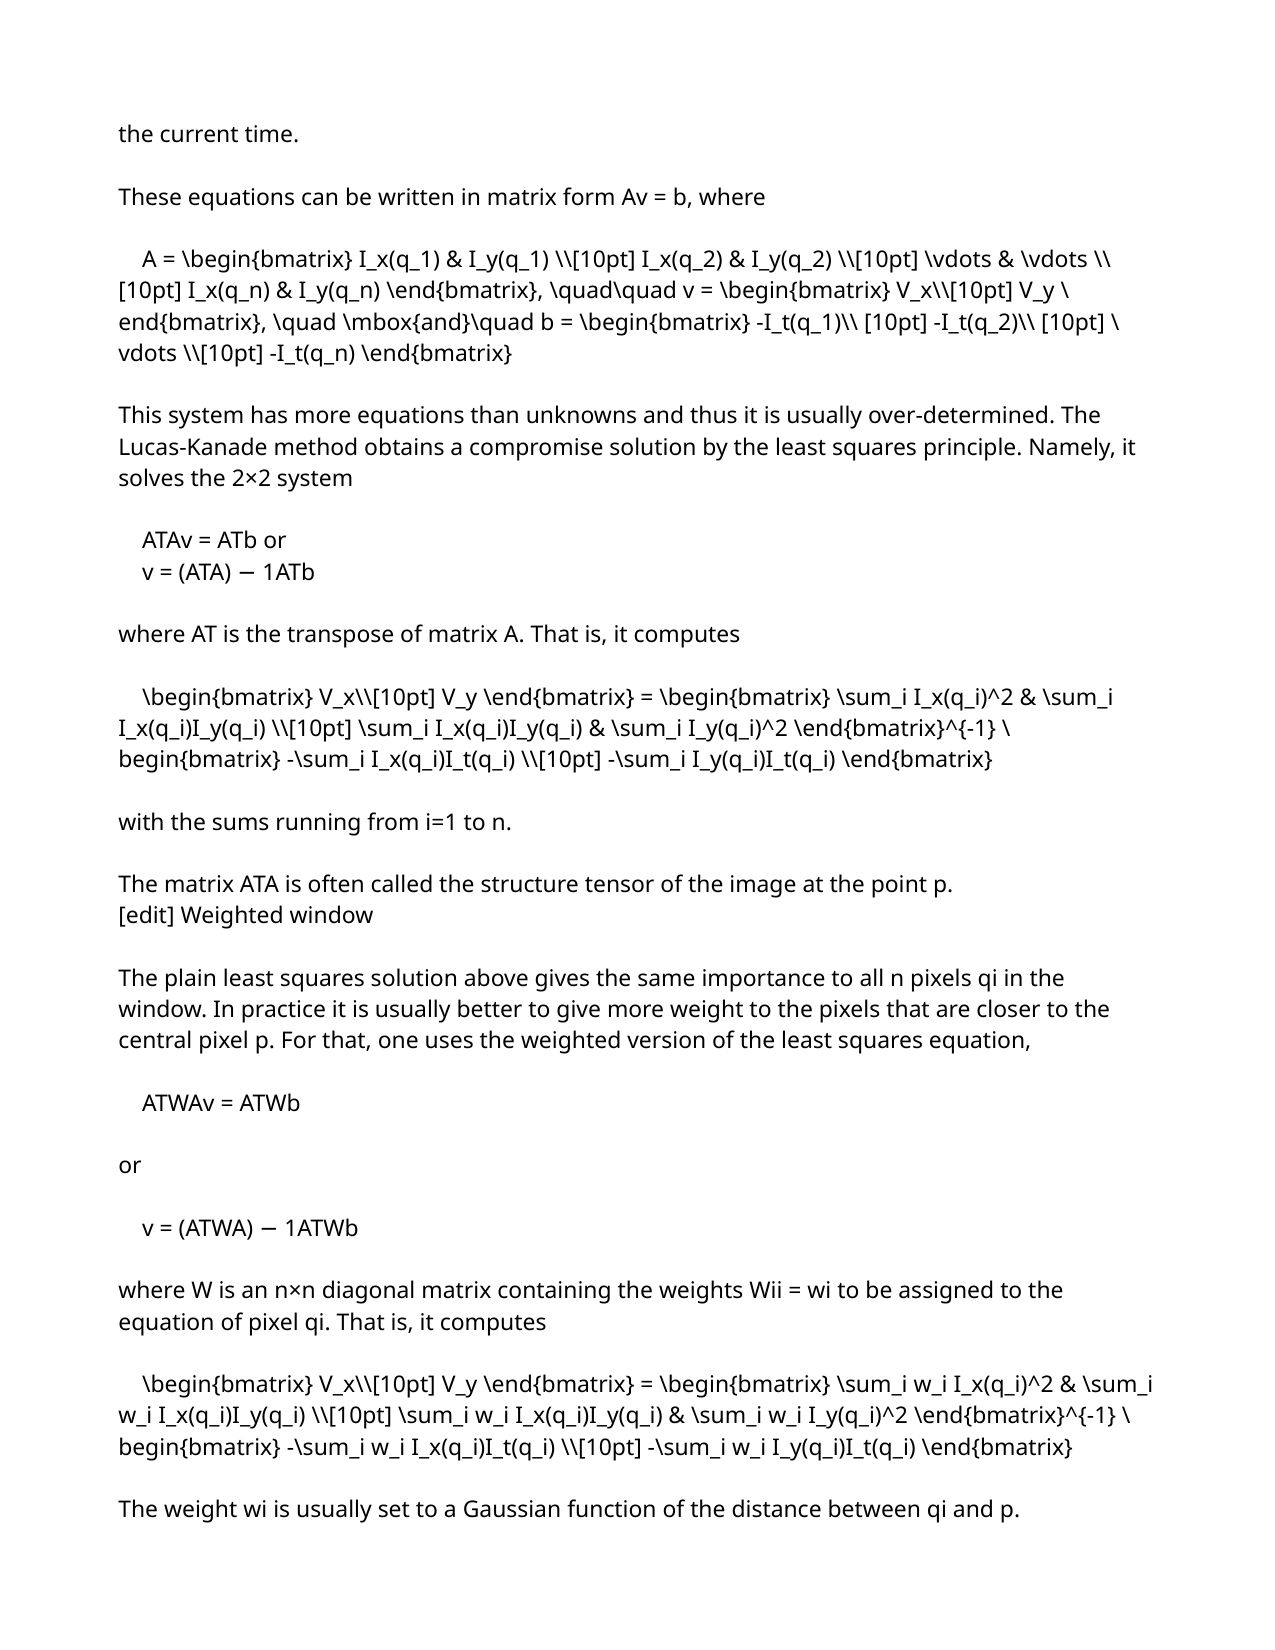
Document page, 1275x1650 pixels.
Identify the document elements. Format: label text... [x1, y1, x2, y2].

text or [118, 1149, 1157, 1181]
text where AT is the transpose of matrix A. That is, it computes [118, 618, 1157, 649]
text \begin{bmatrix} V_x\\[10pt] V_y \end{bmatrix} = \begin{bmatrix} \sum_i w_i I_x(q_i)^2 & \sum_i w_i I_x(q_i)I_y(q_i) \\[10pt] \sum_i w_i I_x(q_i)I_y(q_i) & \sum_i w_i I_y(q_i)^2 \end{bmatrix}^{-1} \begin{bmatrix} -\sum_i w_i I_x(q_i)I_t(q_i) \\[10pt] -\sum_i w_i I_y(q_i)I_t(q_i) \end{bmatrix} [118, 1368, 1157, 1462]
text with the sums running from i=1 to n. [118, 806, 1157, 837]
text ATAv = ATb or [118, 524, 1157, 556]
text ATWAv = ATWb [118, 1087, 1157, 1118]
text v = (ATWA) − 1ATWb [118, 1212, 1157, 1243]
text \begin{bmatrix} V_x\\[10pt] V_y \end{bmatrix} = \begin{bmatrix} \sum_i I_x(q_i)^2 & \sum_i I_x(q_i)I_y(q_i) \\[10pt] \sum_i I_x(q_i)I_y(q_i) & \sum_i I_y(q_i)^2 \end{bmatrix}^{-1} \begin{bmatrix} -\sum_i I_x(q_i)I_t(q_i) \\[10pt] -\sum_i I_y(q_i)I_t(q_i) \end{bmatrix} [118, 681, 1157, 774]
text where W is an n×n diagonal matrix containing the weights Wii = wi to be assigned to the equation of pixel qi. That is, it computes [118, 1274, 1157, 1337]
text [edit] Weighted window [118, 899, 1157, 931]
text The weight wi is usually set to a Gaussian function of the distance between qi and p. [118, 1493, 1157, 1524]
text A = \begin{bmatrix} I_x(q_1) & I_y(q_1) \\[10pt] I_x(q_2) & I_y(q_2) \\[10pt] \vdots & \vdots \\[10pt] I_x(q_n) & I_y(q_n) \end{bmatrix}, \quad\quad v = \begin{bmatrix} V_x\\[10pt] V_y \end{bmatrix}, \quad \mbox{and}\quad b = \begin{bmatrix} -I_t(q_1)\\ [10pt] -I_t(q_2)\\ [10pt] \vdots \\[10pt] -I_t(q_n) \end{bmatrix} [118, 243, 1157, 368]
text v = (ATA) − 1ATb [118, 556, 1157, 587]
text The matrix ATA is often called the structure tensor of the image at the point p. [118, 868, 1157, 899]
text the current time. [118, 118, 1157, 149]
text The plain least squares solution above gives the same importance to all n pixels qi in the window. In practice it is usually better to give more weight to the pixels that are closer to the central pixel p. For that, one uses the weighted version of the least squares equation, [118, 962, 1157, 1056]
text These equations can be written in matrix form Av = b, where [118, 181, 1157, 212]
text This system has more equations than unknowns and thus it is usually over-determined. The Lucas-Kanade method obtains a compromise solution by the least squares principle. Namely, it solves the 2×2 system [118, 399, 1157, 493]
